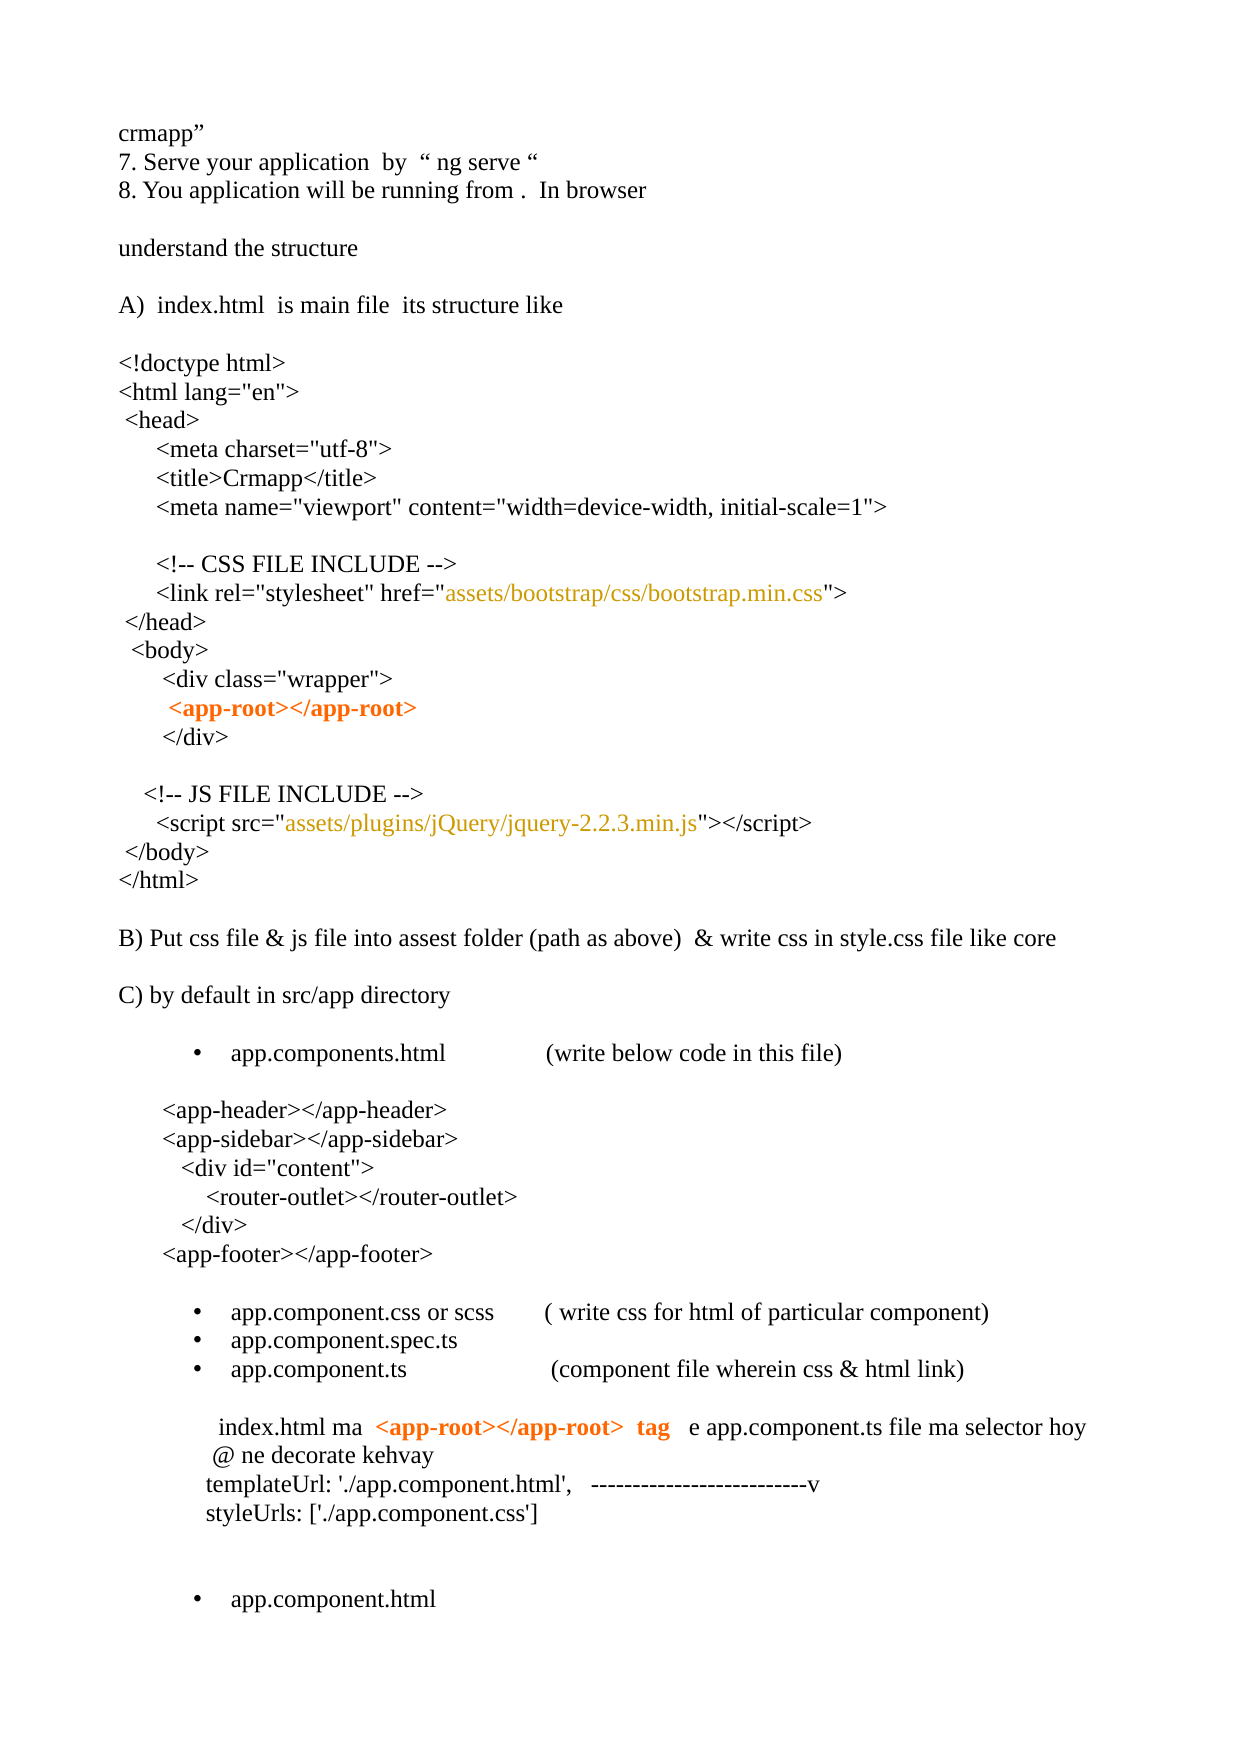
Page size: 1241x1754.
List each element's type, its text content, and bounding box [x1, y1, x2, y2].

text <!-- JS FILE INCLUDE --> [118, 779, 1122, 808]
text <!-- CSS FILE INCLUDE --> [118, 549, 1122, 578]
text </div> [118, 1211, 1122, 1239]
text <head> [118, 406, 1122, 434]
text <body> [118, 636, 1122, 664]
text <title>Crmapp</title> [118, 463, 1122, 492]
text <app-footer></app-footer> [118, 1239, 1122, 1268]
text styleUrls: ['./app.component.css'] [118, 1498, 1122, 1527]
text crmapp” [118, 118, 1122, 147]
text <!doctype html> [118, 348, 1122, 377]
text <link rel="stylesheet" href="assets/bootstrap/css/bootstrap.min.css"> [118, 578, 1122, 607]
text 8. You application will be running from . In browser [118, 176, 1122, 204]
text <div class="wrapper"> [118, 664, 1122, 693]
list app.component.ts (component file wherein css & html link) [193, 1354, 1122, 1383]
text <app-sidebar></app-sidebar> [118, 1124, 1122, 1153]
text <script src="assets/plugins/jQuery/jquery-2.2.3.min.js"></script> [118, 808, 1122, 837]
text </div> [118, 722, 1122, 751]
text B) Put css file & js file into assest folder (path as above) & write css in style.css file like core [118, 923, 1122, 952]
text <meta charset="utf-8"> [118, 434, 1122, 463]
text </html> [118, 866, 1122, 894]
text index.html ma <app-root></app-root> tag e app.component.ts file ma selector hoy [118, 1412, 1122, 1441]
text <app-root></app-root> [118, 693, 1122, 722]
text understand the structure [118, 233, 1122, 262]
text A) index.html is main file its structure like [118, 291, 1122, 319]
text </body> [118, 837, 1122, 866]
text @ ne decorate kehvay [118, 1441, 1122, 1469]
text templateUrl: './app.component.html', --------------------------v [118, 1469, 1122, 1498]
text <app-header></app-header> [118, 1096, 1122, 1124]
text <div id="content"> [118, 1153, 1122, 1182]
text C) by default in src/app directory [118, 981, 1122, 1009]
list app.component.html [193, 1584, 1122, 1613]
list app.components.html (write below code in this file) [193, 1038, 1122, 1067]
text <html lang="en"> [118, 377, 1122, 406]
text <meta name="viewport" content="width=device-width, initial-scale=1"> [118, 492, 1122, 521]
list app.component.spec.ts [193, 1326, 1122, 1354]
text 7. Serve your application by “ ng serve “ [118, 147, 1122, 176]
text <router-outlet></router-outlet> [118, 1182, 1122, 1211]
list app.component.css or scss ( write css for html of particular component) [193, 1297, 1122, 1326]
text </head> [118, 607, 1122, 636]
